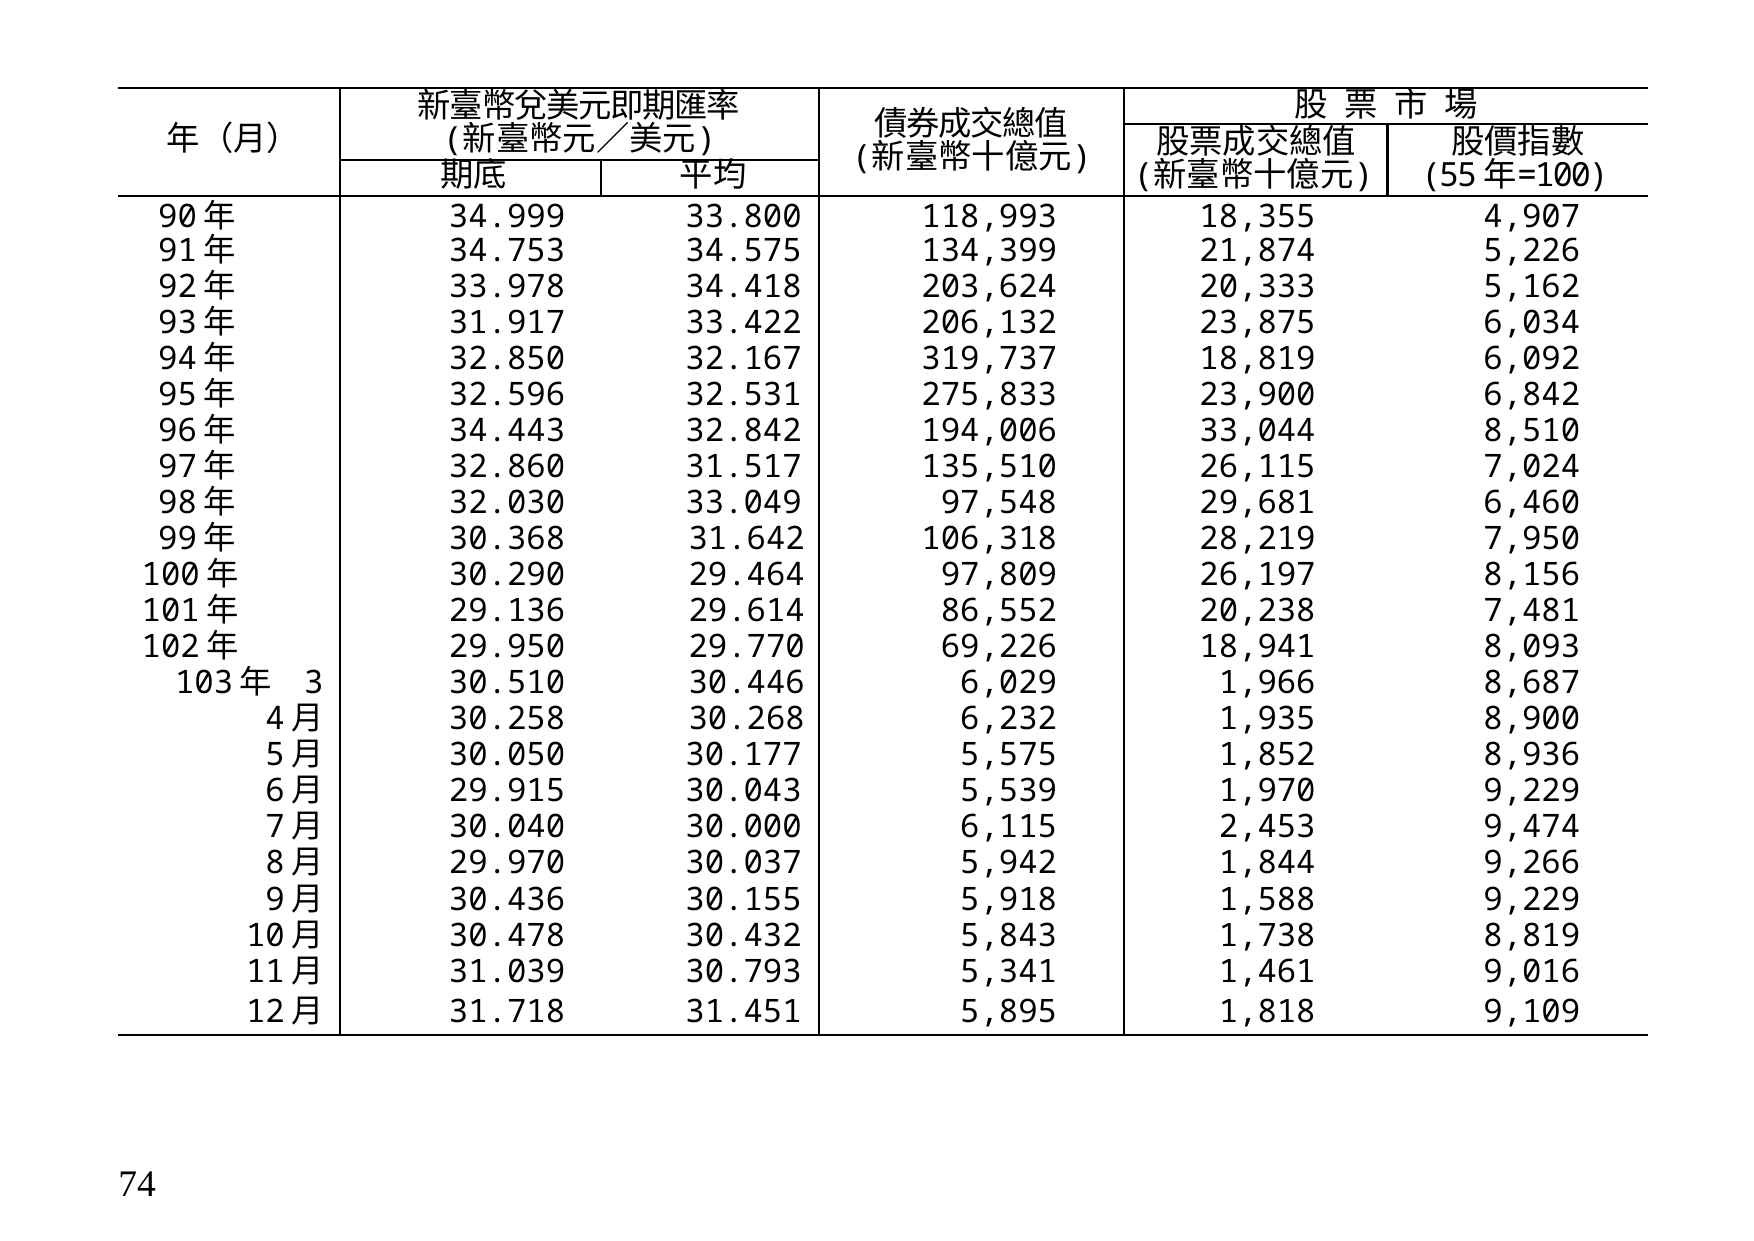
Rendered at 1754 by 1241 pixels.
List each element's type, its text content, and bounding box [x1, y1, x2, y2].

table_cell 203,624 [820, 267, 1123, 303]
table_cell 6,115 [820, 808, 1123, 844]
table_cell 106,318 [820, 520, 1123, 556]
table_cell 10月 [118, 916, 339, 952]
table_cell 26,115 [1125, 448, 1383, 483]
table_cell 31.917 [341, 303, 601, 339]
table_cell 1,818 [1125, 988, 1383, 1033]
table_cell 34.418 [601, 267, 818, 303]
table_cell 30.368 [341, 520, 601, 556]
table_cell 33.049 [601, 484, 818, 519]
table_cell 6,460 [1383, 484, 1647, 519]
table_cell 97,809 [820, 556, 1123, 592]
table_cell 194,006 [820, 411, 1123, 447]
table_cell 92年 [118, 267, 339, 303]
table_cell 28,219 [1125, 520, 1383, 556]
table_cell 1,738 [1125, 916, 1383, 952]
table_cell 34.443 [341, 411, 601, 447]
table_cell 97年 [118, 448, 339, 483]
table_cell 4,907 [1383, 197, 1647, 231]
table_cell 29.950 [341, 628, 601, 664]
table_cell 32.860 [341, 448, 601, 483]
table_cell 29.915 [341, 772, 601, 808]
table_cell 32.850 [341, 339, 601, 375]
table_cell 23,900 [1125, 375, 1383, 411]
table_cell 135,510 [820, 448, 1123, 483]
table_cell 99年 [118, 520, 339, 556]
table_cell 7,950 [1383, 520, 1647, 556]
table_cell 期底 [341, 161, 600, 195]
table_cell 30.000 [601, 808, 818, 844]
table_cell 18,819 [1125, 339, 1383, 375]
table_cell 100年 [118, 556, 339, 592]
table_cell 9月 [118, 880, 339, 916]
table_cell 97,548 [820, 484, 1123, 519]
table_cell 20,333 [1125, 267, 1383, 303]
table_cell 91年 [118, 231, 339, 267]
table_cell 30.436 [341, 880, 601, 916]
table_cell 1,966 [1125, 664, 1383, 700]
table_cell 30.155 [601, 880, 818, 916]
table_cell 26,197 [1125, 556, 1383, 592]
table_cell 23,875 [1125, 303, 1383, 339]
table_cell 29.970 [341, 844, 601, 880]
table_cell 30.040 [341, 808, 601, 844]
table_cell 5,895 [820, 988, 1123, 1033]
table_cell 9,474 [1383, 808, 1647, 844]
table_cell 6月 [118, 772, 339, 808]
table_cell 18,941 [1125, 628, 1383, 664]
table_cell 29.136 [341, 592, 601, 628]
table_cell 32.596 [341, 375, 601, 411]
table_cell 9,016 [1383, 952, 1647, 988]
table_cell 5,226 [1383, 231, 1647, 267]
table_cell 8,936 [1383, 736, 1647, 772]
table_cell 69,226 [820, 628, 1123, 664]
table_cell 7,481 [1383, 592, 1647, 628]
table_cell 98年 [118, 484, 339, 519]
table_cell 30.268 [601, 700, 818, 736]
table_cell 2,453 [1125, 808, 1383, 844]
table_cell 5,942 [820, 844, 1123, 880]
table_cell 5,918 [820, 880, 1123, 916]
table_cell 134,399 [820, 231, 1123, 267]
table_cell 1,935 [1125, 700, 1383, 736]
table_cell 319,737 [820, 339, 1123, 375]
table_cell 9,229 [1383, 772, 1647, 808]
table_cell 95年 [118, 375, 339, 411]
table_cell 33.422 [601, 303, 818, 339]
table_cell 33,044 [1125, 411, 1383, 447]
table_cell 29.614 [601, 592, 818, 628]
table_cell 4月 [118, 700, 339, 736]
table_cell 29,681 [1125, 484, 1383, 519]
table_cell 6,034 [1383, 303, 1647, 339]
table_cell 206,132 [820, 303, 1123, 339]
table_cell 33.800 [601, 197, 818, 231]
table_cell 8,900 [1383, 700, 1647, 736]
table_cell 11月 [118, 952, 339, 988]
table_cell 8,156 [1383, 556, 1647, 592]
table_cell 30.037 [601, 844, 818, 880]
table_cell 34.575 [601, 231, 818, 267]
table_cell 33.978 [341, 267, 601, 303]
table_cell 30.478 [341, 916, 601, 952]
table_cell 30.793 [601, 952, 818, 988]
table_cell 5月 [118, 736, 339, 772]
table_cell 9,266 [1383, 844, 1647, 880]
table_cell 8月 [118, 844, 339, 880]
table_cell 32.167 [601, 339, 818, 375]
table_cell 8,819 [1383, 916, 1647, 952]
table_cell 5,539 [820, 772, 1123, 808]
table_cell 30.432 [601, 916, 818, 952]
table_cell 股票成交總值 (新臺幣十億元) [1125, 125, 1386, 195]
table_cell 275,833 [820, 375, 1123, 411]
table_cell 7,024 [1383, 448, 1647, 483]
table_cell 1,588 [1125, 880, 1383, 916]
table_cell 6,232 [820, 700, 1123, 736]
table_cell 平均 [602, 161, 818, 195]
table_cell 34.753 [341, 231, 601, 267]
table_cell 1,844 [1125, 844, 1383, 880]
table_cell 1,461 [1125, 952, 1383, 988]
table_cell 20,238 [1125, 592, 1383, 628]
table_cell 32.842 [601, 411, 818, 447]
table_header 股 票 市 場 [1125, 89, 1647, 123]
table_cell 9,229 [1383, 880, 1647, 916]
table_cell 90年 [118, 197, 339, 231]
table_cell 6,029 [820, 664, 1123, 700]
table_cell 31.718 [341, 988, 601, 1033]
table_cell 18,355 [1125, 197, 1383, 231]
table_cell 32.531 [601, 375, 818, 411]
table_cell 34.999 [341, 197, 601, 231]
table_cell 8,093 [1383, 628, 1647, 664]
table_cell 9,109 [1383, 988, 1647, 1033]
table_cell 5,162 [1383, 267, 1647, 303]
table_cell 96年 [118, 411, 339, 447]
table_cell 102年 [118, 628, 339, 664]
table_cell 93年 [118, 303, 339, 339]
table_cell 1,970 [1125, 772, 1383, 808]
table_header 年（月） [118, 89, 339, 195]
table_cell 86,552 [820, 592, 1123, 628]
table_cell 12月 [118, 988, 339, 1033]
table_cell 8,510 [1383, 411, 1647, 447]
table_header 新臺幣兌美元即期匯率 (新臺幣元／美元) [341, 89, 818, 159]
table_cell 5,843 [820, 916, 1123, 952]
table_cell 21,874 [1125, 231, 1383, 267]
table_cell 94年 [118, 339, 339, 375]
table_cell 6,092 [1383, 339, 1647, 375]
table_cell 31.517 [601, 448, 818, 483]
table_cell 8,687 [1383, 664, 1647, 700]
table_cell 29.770 [601, 628, 818, 664]
table_cell 30.258 [341, 700, 601, 736]
table_cell 31.451 [601, 988, 818, 1033]
table_cell 7月 [118, 808, 339, 844]
table_cell 29.464 [601, 556, 818, 592]
table_cell 32.030 [341, 484, 601, 519]
table_cell 30.510 [341, 664, 601, 700]
table_cell 118,993 [820, 197, 1123, 231]
table_cell 30.446 [601, 664, 818, 700]
table_cell 30.290 [341, 556, 601, 592]
table_cell 5,341 [820, 952, 1123, 988]
table_cell 股價指數 (55年=100) [1389, 125, 1647, 195]
table_header 債券成交總值 (新臺幣十億元) [820, 89, 1123, 195]
table_cell 5,575 [820, 736, 1123, 772]
table_cell 30.050 [341, 736, 601, 772]
table_cell 30.177 [601, 736, 818, 772]
table_cell 30.043 [601, 772, 818, 808]
table_cell 6,842 [1383, 375, 1647, 411]
table_cell 31.642 [601, 520, 818, 556]
table_cell 1,852 [1125, 736, 1383, 772]
table_cell 101年 [118, 592, 339, 628]
table_cell 31.039 [341, 952, 601, 988]
table_cell 103年 3月 [118, 664, 339, 700]
